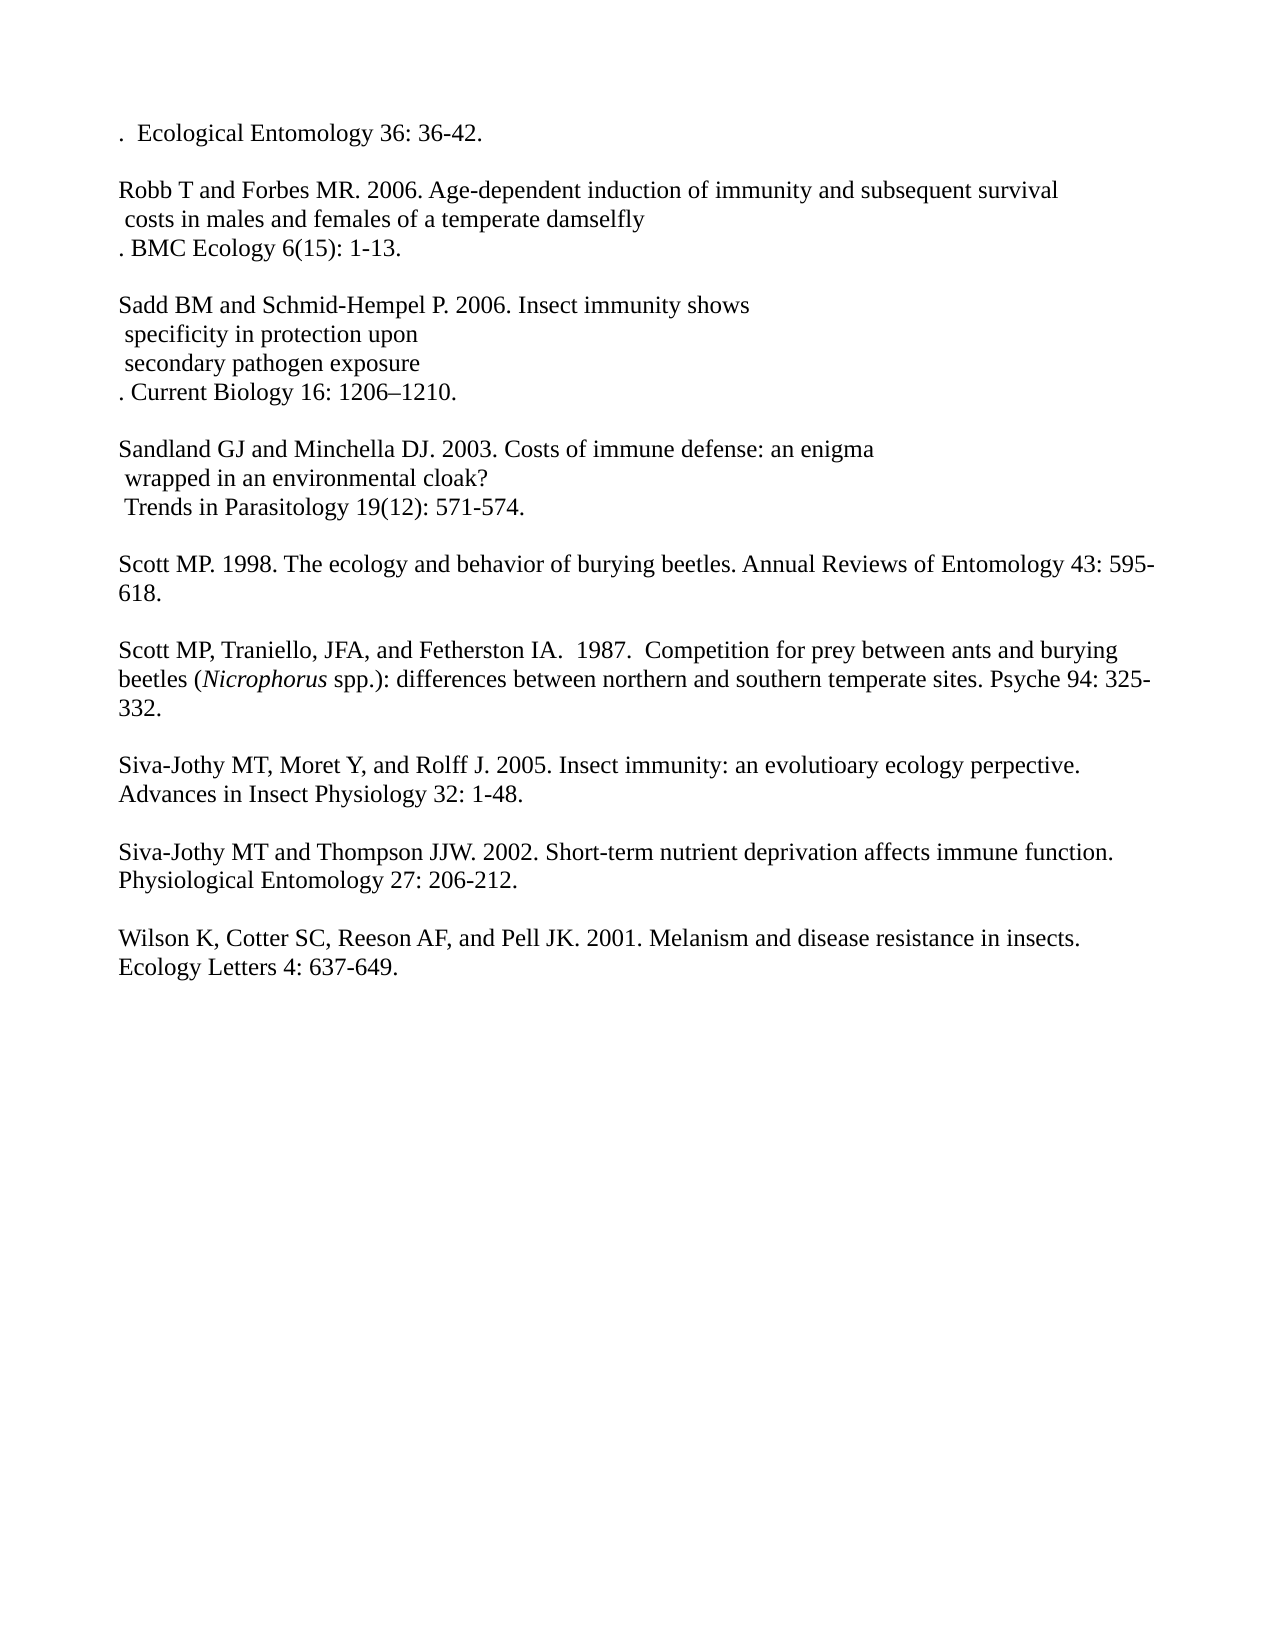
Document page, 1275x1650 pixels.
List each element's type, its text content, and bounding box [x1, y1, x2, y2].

text Siva-Jothy MT, Moret Y, and Rolff J. 2005. Insect immunity: an evolutioary ecology perpective. Advances in Insect Physiology 32: 1-48. [118, 751, 1157, 808]
text . Ecological Entomology 36: 36-42. [118, 118, 1157, 147]
text Siva-Jothy MT and Thompson JJW. 2002. Short-term nutrient deprivation affects immune function. Physiological Entomology 27: 206-212. [118, 837, 1157, 894]
text Wilson K, Cotter SC, Reeson AF, and Pell JK. 2001. Melanism and disease resistance in insects. Ecology Letters 4: 637-649. [118, 923, 1157, 981]
text costs in males and females of a temperate damselfly [118, 204, 1157, 233]
text wrapped in an environmental cloak? [118, 463, 1157, 492]
text . Current Biology 16: 1206–1210. [118, 377, 1157, 406]
text Scott MP. 1998. The ecology and behavior of burying beetles. Annual Reviews of Entomology 43: 595-618. [118, 549, 1157, 607]
text Sadd BM and Schmid-Hempel P. 2006. Insect immunity shows [118, 291, 1157, 319]
text secondary pathogen exposure [118, 348, 1157, 377]
text Sandland GJ and Minchella DJ. 2003. Costs of immune defense: an enigma [118, 434, 1157, 463]
text . BMC Ecology 6(15): 1-13. [118, 233, 1157, 262]
text specificity in protection upon [118, 319, 1157, 348]
text Robb T and Forbes MR. 2006. Age-dependent induction of immunity and subsequent survival [118, 176, 1157, 204]
text Scott MP, Traniello, JFA, and Fetherston IA. 1987. Competition for prey between ants and burying beetles (Nicrophorus spp.): differences between northern and southern temperate sites. Psyche 94: 325-332. [118, 636, 1157, 722]
text Trends in Parasitology 19(12): 571-574. [118, 492, 1157, 521]
